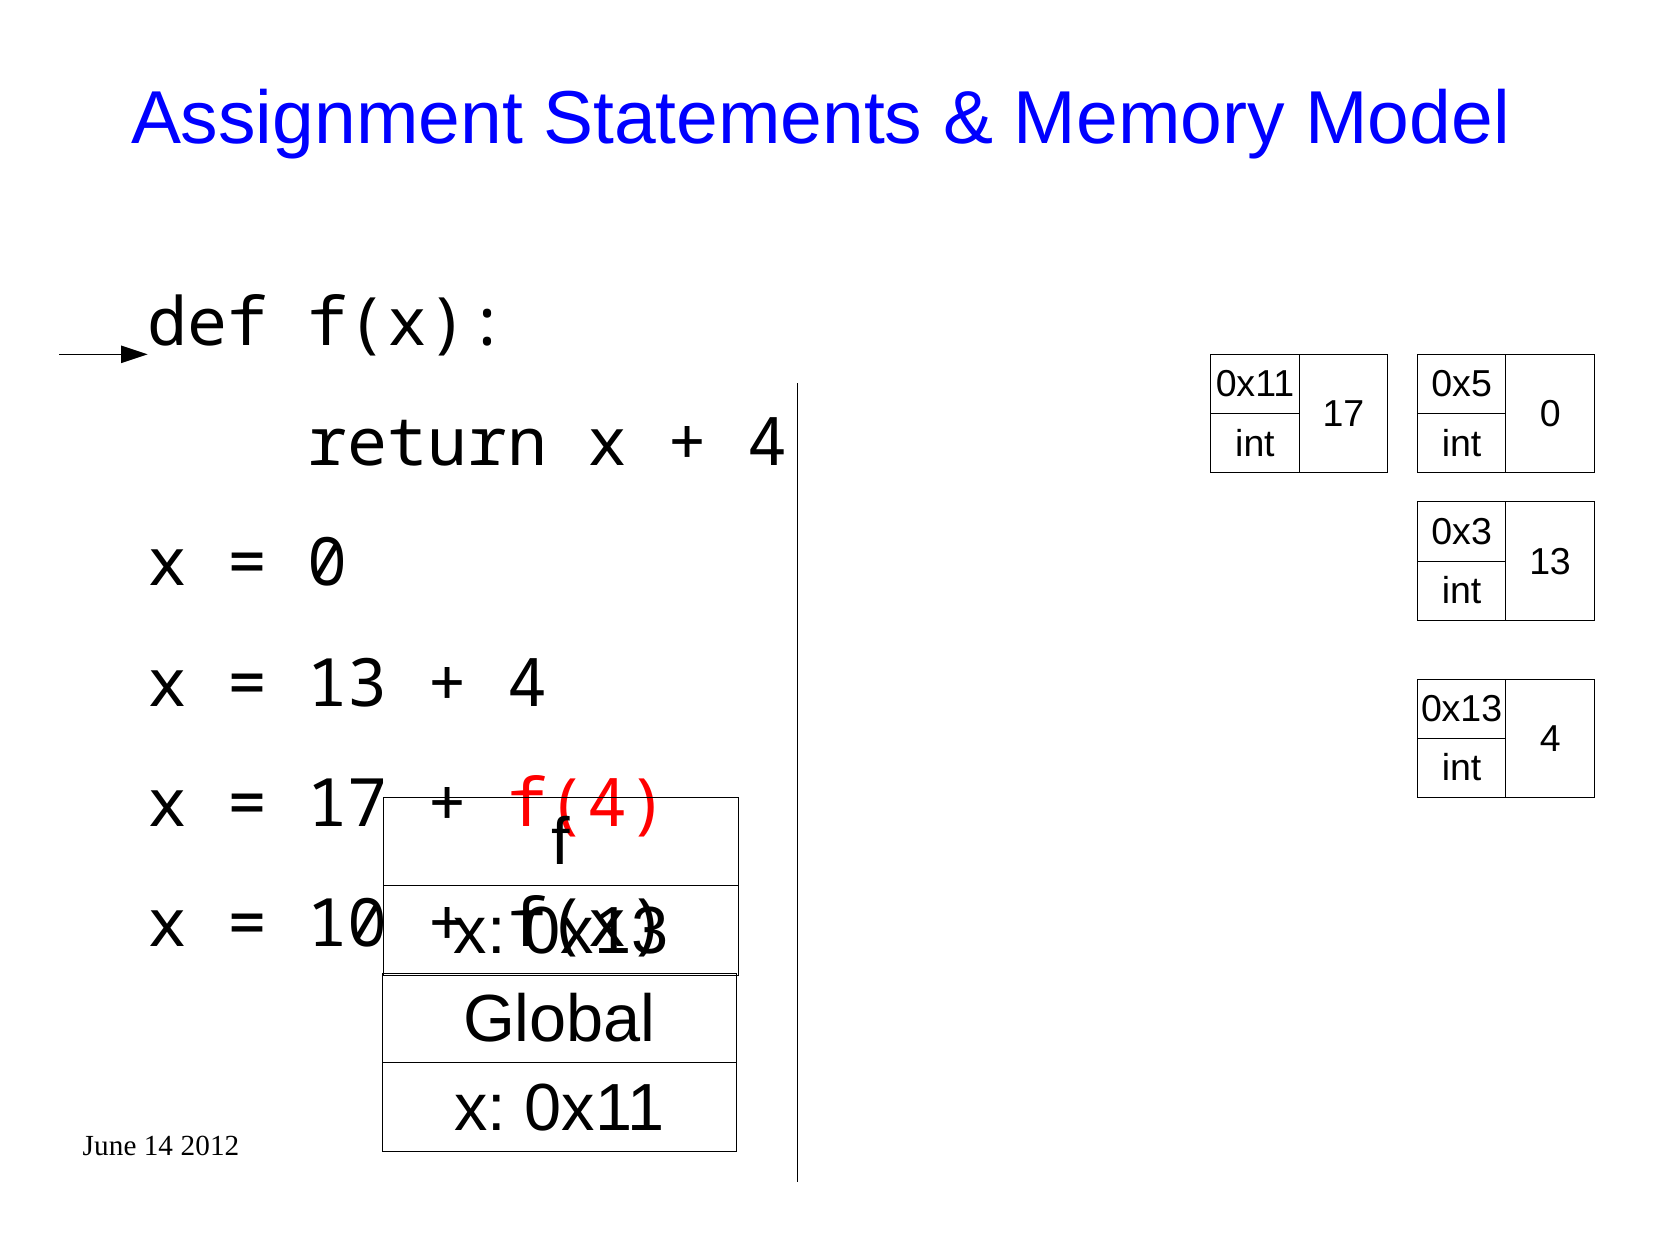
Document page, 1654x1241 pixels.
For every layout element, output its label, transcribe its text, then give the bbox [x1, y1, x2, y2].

text_box int [1417, 739, 1505, 798]
text_box 0x5 [1417, 354, 1505, 414]
text_box 4 [1505, 679, 1595, 798]
text_box x: 0x13 [383, 885, 739, 976]
text_box 0 [1505, 354, 1595, 473]
text_box 0x13 [1417, 679, 1505, 739]
list def f(x): return x + 4 x = 0 x = 13 + 4 x = 17 + f(4) x = 10 + f(x) [76, 274, 1506, 822]
text_box f [383, 797, 739, 885]
text_box int [1417, 414, 1505, 473]
text_box 0x11 [1210, 354, 1299, 414]
text_box int [1417, 562, 1505, 621]
text_box int [1210, 414, 1299, 473]
text_box x: 0x11 [382, 1062, 737, 1152]
title Assignment Statements & Memory Model [76, 58, 1565, 178]
text_box 13 [1505, 501, 1595, 621]
text_box Global [382, 973, 737, 1062]
text_box 17 [1299, 354, 1388, 473]
text_box 0x3 [1417, 501, 1505, 562]
